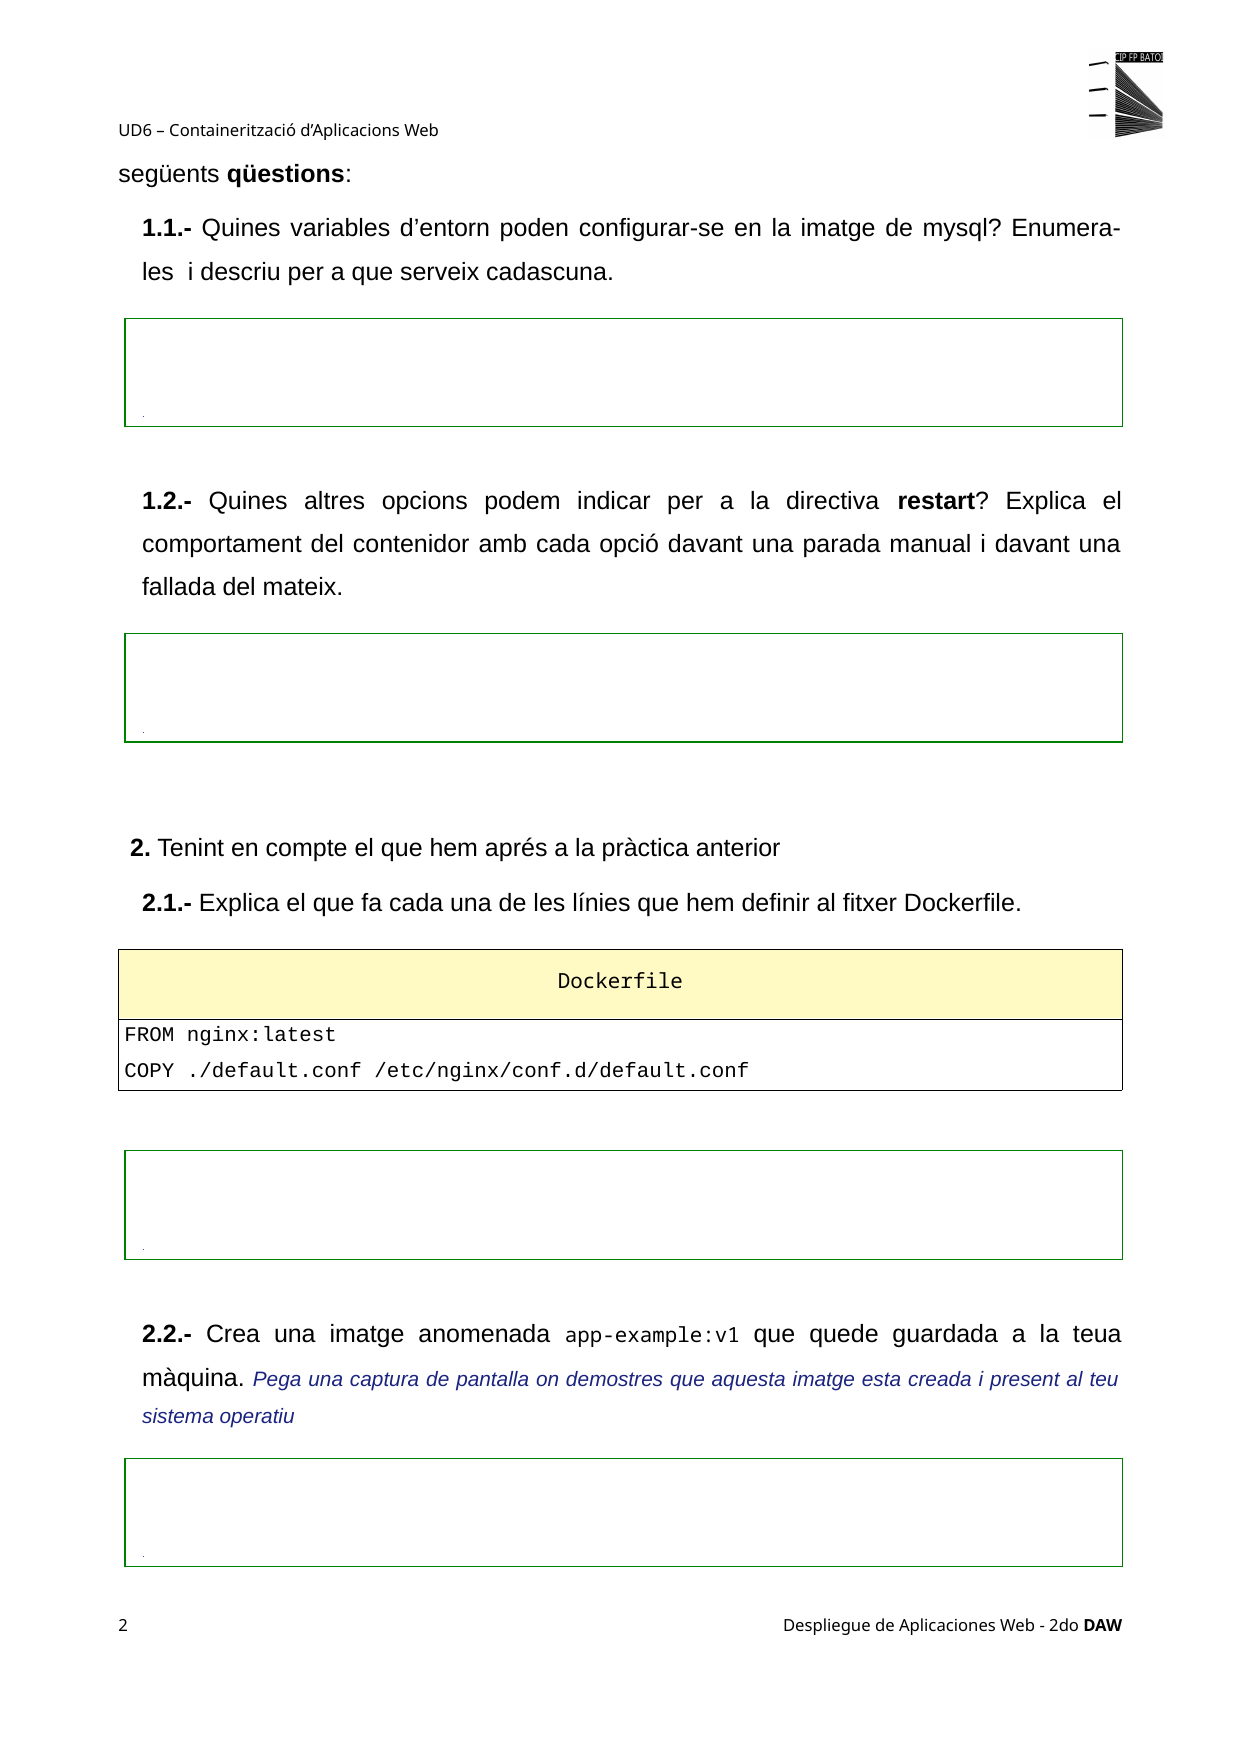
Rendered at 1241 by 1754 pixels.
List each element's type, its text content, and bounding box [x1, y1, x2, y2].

list 2. Tenint en compte el que hem aprés a la pràctica anterior [130, 833, 1122, 862]
table_header [126, 1459, 1122, 1566]
list 2.1.- Explica el que fa cada una de les línies que hem definir al fitxer Dockerfile. [104, 888, 1122, 916]
list 1.2.- Quines altres opcions podem indicar per a la directiva restart? Explica el comportament del contenidor amb cada opció davant una parada manual i davant una fallada del mateix. [104, 486, 1122, 601]
text següents qüestions: [118, 158, 1122, 187]
list 1.1.- Quines variables d’entorn poden configurar-se en la imatge de mysql? Enumera-les i descriu per a que serveix cadascuna. [104, 213, 1122, 285]
table_header [126, 634, 1122, 741]
picture [1087, 49, 1165, 140]
table_header [126, 319, 1122, 426]
table_header [126, 1151, 1122, 1258]
table_cell FROM nginx:latest COPY ./default.conf /etc/nginx/conf.d/default.conf [119, 1020, 1122, 1089]
list 2.2.- Crea una imatge anomenada app-example:v1 que quede guardada a la teua màquina. Pega una captura de pantalla on demostres que aquesta imatge esta creada i present al teu sistema operatiu [104, 1319, 1122, 1428]
table_header Dockerfile [119, 950, 1122, 1018]
